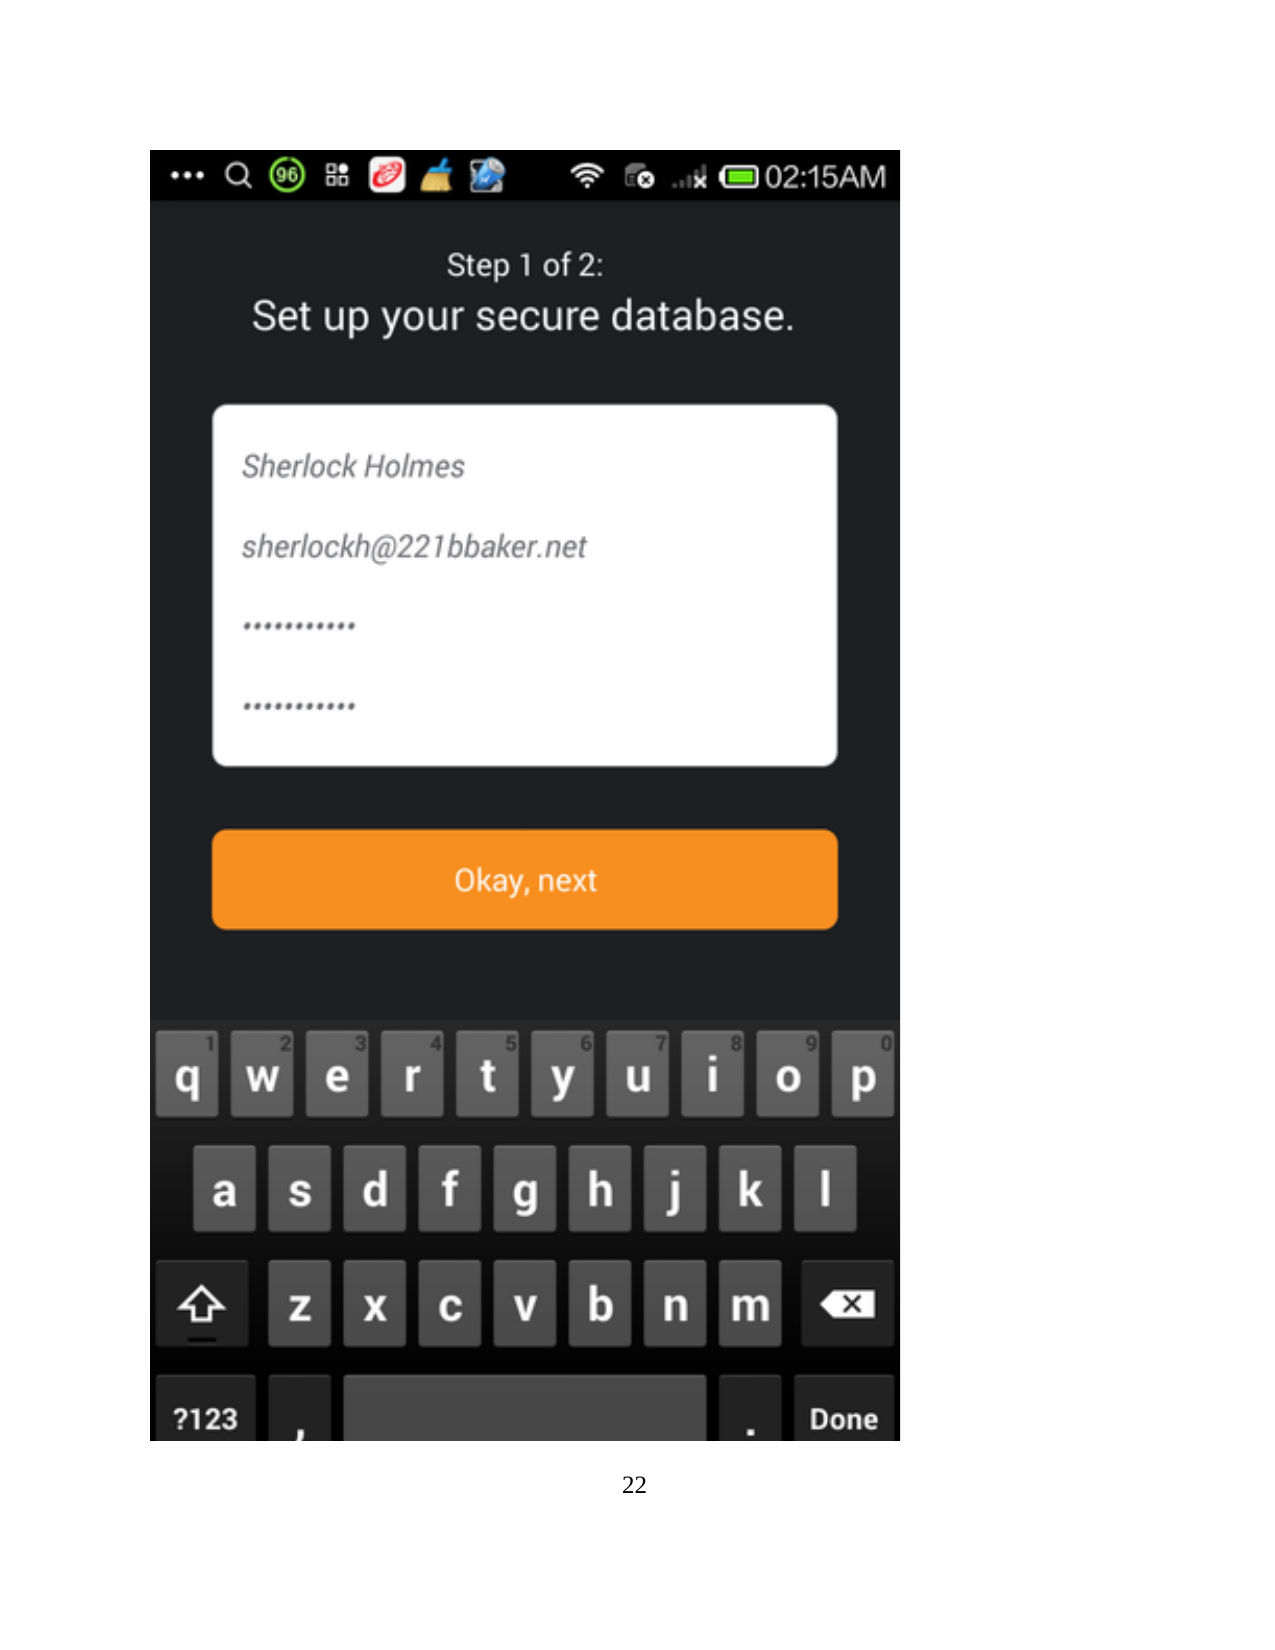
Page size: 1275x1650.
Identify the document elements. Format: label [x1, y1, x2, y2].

picture [150, 150, 901, 1441]
